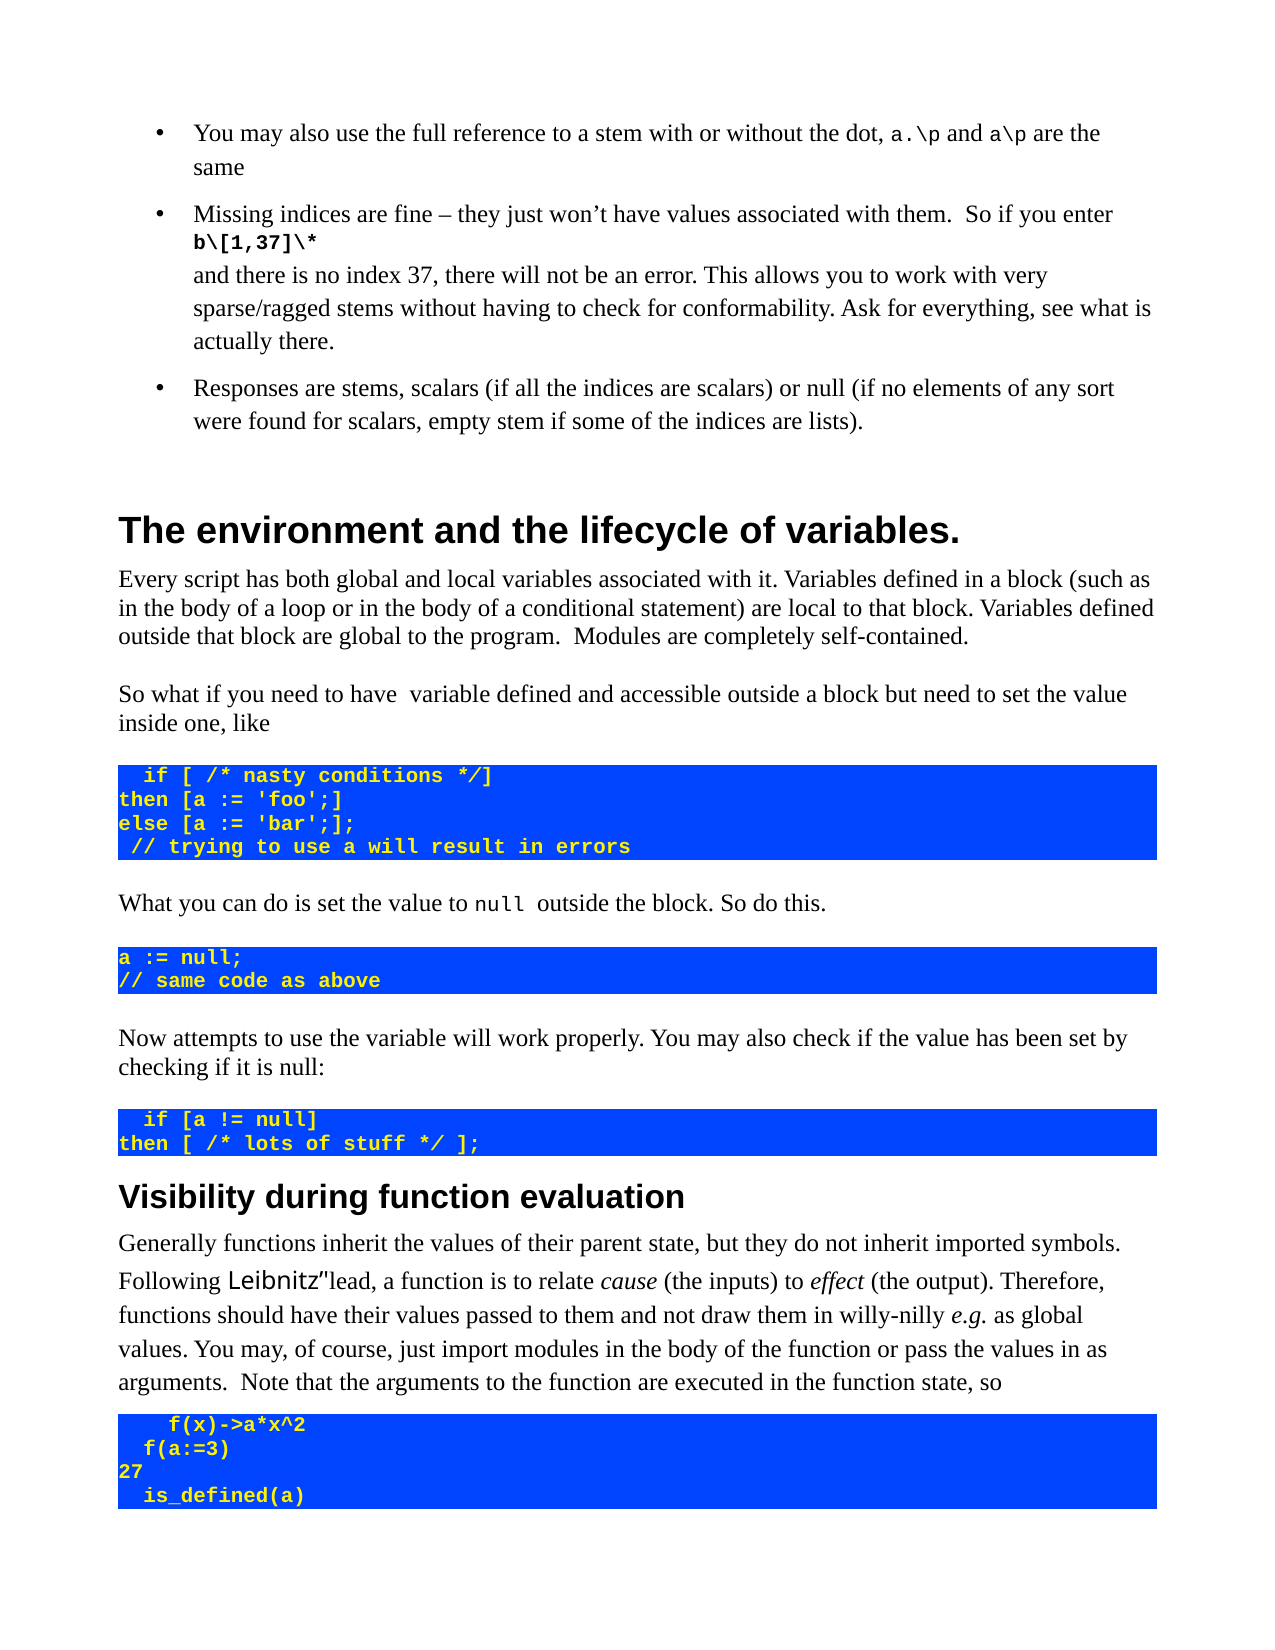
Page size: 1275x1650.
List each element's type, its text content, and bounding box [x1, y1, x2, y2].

list You may also use the full reference to a stem with or without the dot, a.\p and a\p are the same [156, 118, 1157, 181]
list Missing indices are fine – they just won’t have values associated with them. So if you enter b\[1,37]\* and there is no index 37, there will not be an error. This allows you to work with very sparse/ragged stems without having to check for conformability. Ask for everything, see what is actually there. [156, 199, 1157, 354]
text is_defined(a) [118, 1485, 1157, 1509]
subtitle The environment and the lifecycle of variables. [118, 508, 1157, 551]
text // same code as above [118, 971, 1157, 994]
text // trying to use a will result in errors [118, 836, 1157, 860]
text else [a := 'bar';]; [118, 812, 1157, 836]
list Responses are stems, scalars (if all the indices are scalars) or null (if no elements of any sort were found for scalars, empty stem if some of the indices are lists). [156, 373, 1157, 435]
text Now attempts to use the variable will work properly. You may also check if the value has been set by checking if it is null: [118, 1023, 1157, 1080]
text a := null; [118, 947, 1157, 971]
text then [a := 'foo';] [118, 789, 1157, 812]
text f(a:=3) [118, 1438, 1157, 1462]
text Every script has both global and local variables associated with it. Variables defined in a block (such as in the body of a loop or in the body of a conditional statement) are local to that block. Variables defined outside that block are global to the program. Modules are completely self-contained. [118, 564, 1157, 650]
text f(x)->a*x^2 [118, 1414, 1157, 1438]
text if [ /* nasty conditions */] [118, 765, 1157, 789]
text So what if you need to have variable defined and accessible outside a block but need to set the value inside one, like [118, 679, 1157, 736]
text 27 [118, 1462, 1157, 1485]
text if [a != null] [118, 1109, 1157, 1133]
text Generally functions inherit the values of their parent state, but they do not inherit imported symbols. Following Leibnitz’'lead, a function is to relate cause (the inputs) to effect (the output). Therefore, functions should have their values passed to them and not draw them in willy-nilly e.g. as global values. You may, of course, just import modules in the body of the function or pass the values in as arguments. Note that the arguments to the function are executed in the function state, so [118, 1228, 1157, 1395]
text What you can do is set the value to null outside the block. So do this. [118, 860, 1157, 918]
subtitle Visibility during function evaluation [118, 1177, 1157, 1216]
text then [ /* lots of stuff */ ]; [118, 1133, 1157, 1156]
